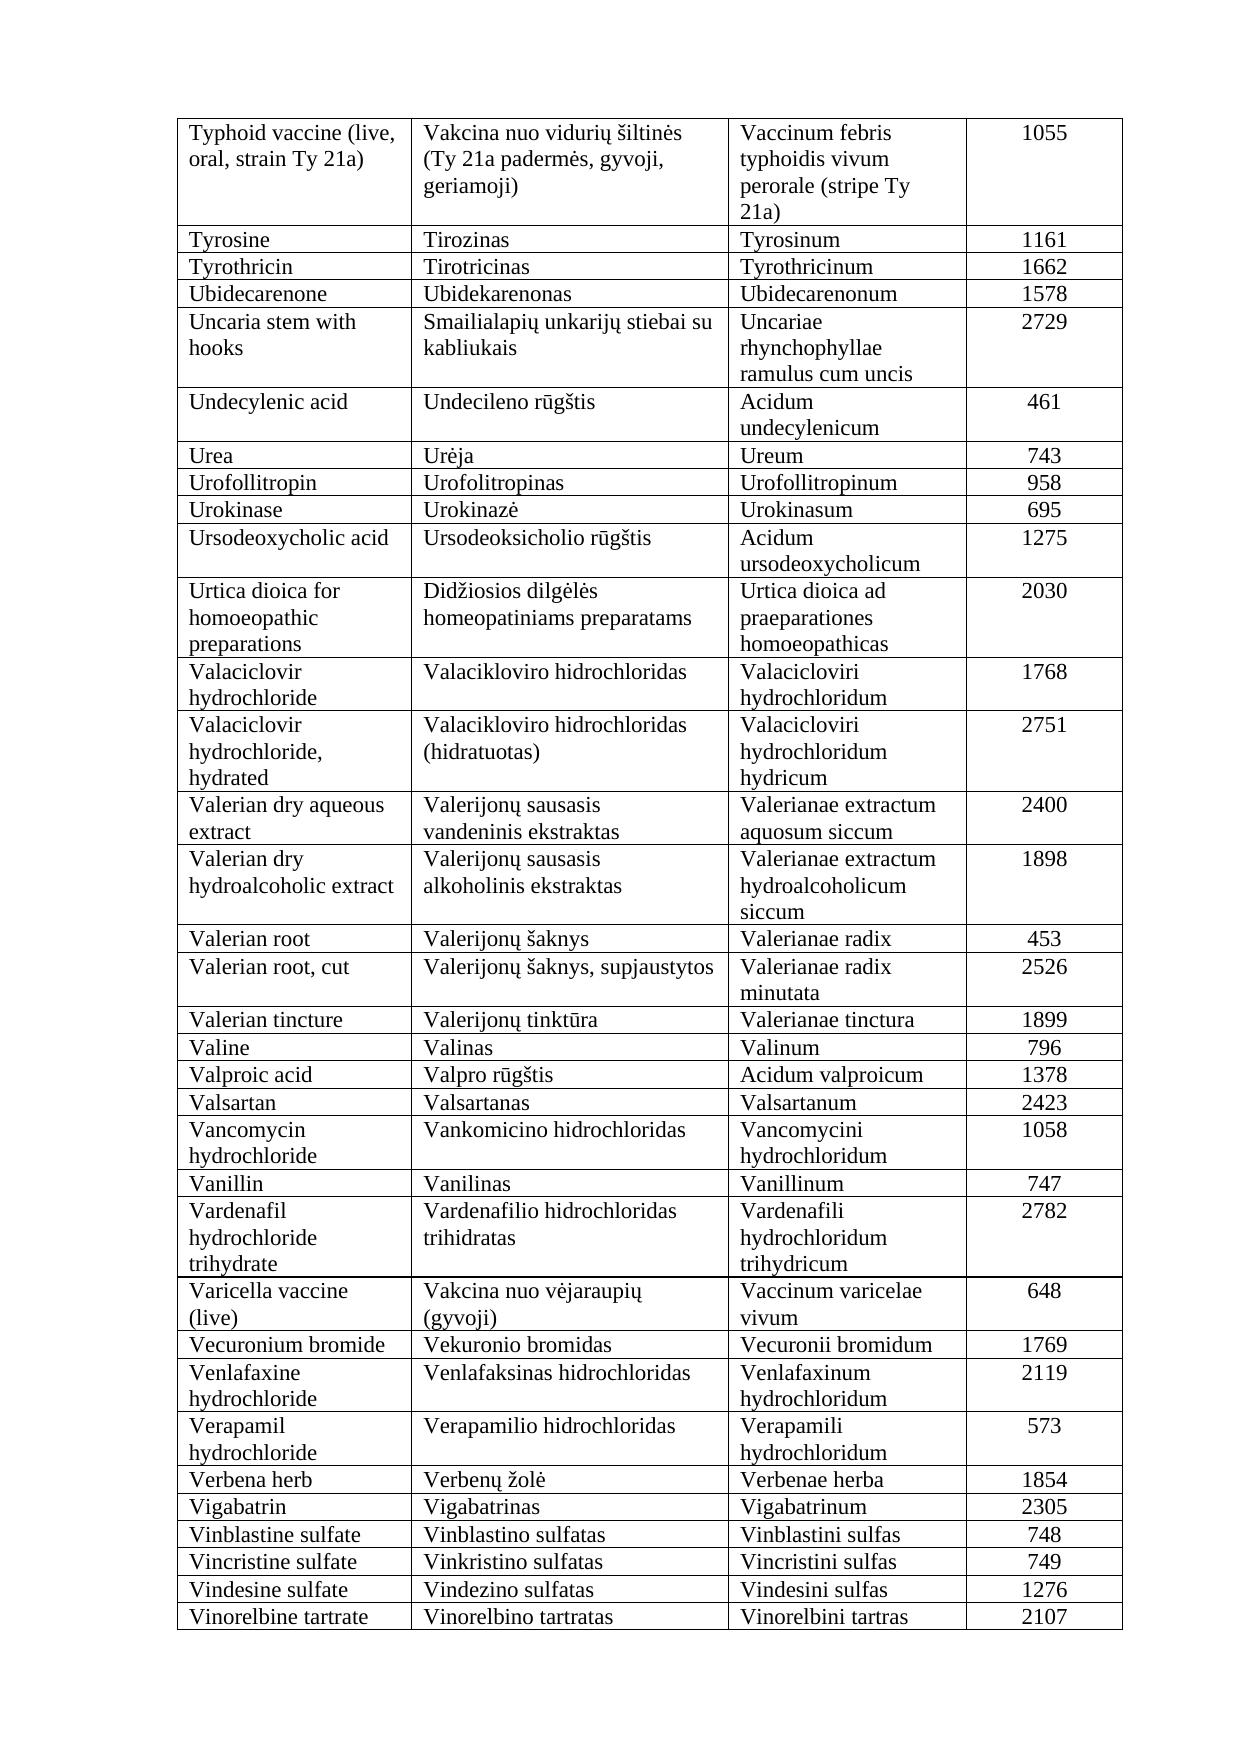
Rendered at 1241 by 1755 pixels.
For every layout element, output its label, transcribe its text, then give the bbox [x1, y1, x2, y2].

table_cell Venlafaxine hydrochloride [178, 1359, 411, 1411]
table_cell 695 [967, 496, 1122, 523]
table_cell Valsartanas [412, 1089, 728, 1115]
table_cell Vardenafilio hidrochloridas trihidratas [412, 1197, 728, 1276]
table_cell Valine [178, 1034, 411, 1060]
table_cell Venlafaxinum hydrochloridum [729, 1359, 966, 1411]
table_cell Urofollitropin [178, 469, 411, 495]
table_cell Vakcina nuo vidurių šiltinės (Ty 21a padermės, gyvoji, geriamoji) [412, 119, 728, 224]
table_cell Vekuronio bromidas [412, 1331, 728, 1357]
table_cell 1898 [967, 845, 1122, 924]
table_cell 1275 [967, 524, 1122, 577]
table_cell Acidum ursodeoxycholicum [729, 524, 966, 577]
table_cell Tyrothricinum [729, 253, 966, 279]
table_cell Tirozinas [412, 226, 728, 252]
table_cell Ursodeoksicholio rūgštis [412, 524, 728, 577]
table_cell Typhoid vaccine (live, oral, strain Ty 21a) [178, 119, 411, 224]
table_cell Tyrosine [178, 226, 411, 252]
table_cell Vincristine sulfate [178, 1548, 411, 1574]
table_cell Valinum [729, 1034, 966, 1060]
table_cell Verapamilio hidrochloridas [412, 1412, 728, 1465]
table_cell Vigabatrin [178, 1494, 411, 1520]
table_cell Urtica dioica for homoeopathic preparations [178, 578, 411, 657]
table_cell Vanillin [178, 1170, 411, 1196]
table_cell 1854 [967, 1466, 1122, 1492]
table_cell Smailialapių unkarijų stiebai su kabliukais [412, 308, 728, 387]
table_cell Vakcina nuo vėjaraupių (gyvoji) [412, 1278, 728, 1330]
table_cell Acidum valproicum [729, 1061, 966, 1088]
table_cell 749 [967, 1548, 1122, 1574]
table_cell Valerianae tinctura [729, 1007, 966, 1033]
table_cell Venlafaksinas hidrochloridas [412, 1359, 728, 1411]
table_cell 2782 [967, 1197, 1122, 1276]
table_cell Valaciclovir hydrochloride [178, 658, 411, 710]
table_cell 2119 [967, 1359, 1122, 1411]
table_cell Vindesini sulfas [729, 1576, 966, 1602]
table_cell Vindesine sulfate [178, 1576, 411, 1602]
table_cell 1161 [967, 226, 1122, 252]
table_cell 958 [967, 469, 1122, 495]
table_cell Vinorelbino tartratas [412, 1603, 728, 1629]
table_cell Urofolitropinas [412, 469, 728, 495]
table_cell 1899 [967, 1007, 1122, 1033]
table_cell Vancomycini hydrochloridum [729, 1116, 966, 1169]
table_cell 2305 [967, 1494, 1122, 1520]
table_cell Urokinazė [412, 496, 728, 523]
table_cell 1768 [967, 658, 1122, 710]
table_cell Vinblastini sulfas [729, 1521, 966, 1547]
table_cell Vindezino sulfatas [412, 1576, 728, 1602]
table_cell 453 [967, 925, 1122, 952]
table_cell Valerian dry aqueous extract [178, 792, 411, 844]
table_cell Vaccinum febris typhoidis vivum perorale (stripe Ty 21a) [729, 119, 966, 224]
table_cell Vinorelbine tartrate [178, 1603, 411, 1629]
table_cell Verapamil hydrochloride [178, 1412, 411, 1465]
table_cell 1058 [967, 1116, 1122, 1169]
table_cell Valpro rūgštis [412, 1061, 728, 1088]
table_cell 1276 [967, 1576, 1122, 1602]
table_cell Vigabatrinum [729, 1494, 966, 1520]
table_cell 1055 [967, 119, 1122, 224]
table_cell Valerianae radix [729, 925, 966, 952]
table_cell Valacikloviro hidrochloridas [412, 658, 728, 710]
table_cell Urtica dioica ad praeparationes homoeopathicas [729, 578, 966, 657]
table_cell Uncariae rhynchophyllae ramulus cum uncis [729, 308, 966, 387]
table_cell Valsartanum [729, 1089, 966, 1115]
table_cell Didžiosios dilgėlės homeopatiniams preparatams [412, 578, 728, 657]
table_cell 1769 [967, 1331, 1122, 1357]
table_cell Valerian root, cut [178, 953, 411, 1006]
table_cell Valerian dry hydroalcoholic extract [178, 845, 411, 924]
table_cell Valerian root [178, 925, 411, 952]
table_cell Valerijonų sausasis vandeninis ekstraktas [412, 792, 728, 844]
table_cell Vaccinum varicelae vivum [729, 1278, 966, 1330]
table_cell Urokinase [178, 496, 411, 523]
table_cell 748 [967, 1521, 1122, 1547]
table_cell Vinorelbini tartras [729, 1603, 966, 1629]
table_cell Valerianae extractum hydroalcoholicum siccum [729, 845, 966, 924]
table_cell Valacicloviri hydrochloridum [729, 658, 966, 710]
table_cell 2526 [967, 953, 1122, 1006]
table_cell 461 [967, 388, 1122, 441]
table_cell 2107 [967, 1603, 1122, 1629]
table_cell Valaciclovir hydrochloride, hydrated [178, 711, 411, 791]
table_cell Tirotricinas [412, 253, 728, 279]
table_cell 2729 [967, 308, 1122, 387]
table_cell Vardenafil hydrochloride trihydrate [178, 1197, 411, 1276]
table_cell Uncaria stem with hooks [178, 308, 411, 387]
table_cell 573 [967, 1412, 1122, 1465]
table_cell Vinblastine sulfate [178, 1521, 411, 1547]
table_cell Vardenafili hydrochloridum trihydricum [729, 1197, 966, 1276]
table_cell 2423 [967, 1089, 1122, 1115]
table_cell 1378 [967, 1061, 1122, 1088]
table_cell Valacicloviri hydrochloridum hydricum [729, 711, 966, 791]
table_cell Ubidekarenonas [412, 280, 728, 307]
table_cell Vanilinas [412, 1170, 728, 1196]
table_cell Acidum undecylenicum [729, 388, 966, 441]
table_cell Valerianae extractum aquosum siccum [729, 792, 966, 844]
table_cell 747 [967, 1170, 1122, 1196]
table_cell Urėja [412, 442, 728, 468]
table_cell Vanillinum [729, 1170, 966, 1196]
table_cell Valproic acid [178, 1061, 411, 1088]
table_cell 2030 [967, 578, 1122, 657]
table_cell Vecuronium bromide [178, 1331, 411, 1357]
table_cell Verbenų žolė [412, 1466, 728, 1492]
table_cell 743 [967, 442, 1122, 468]
table_cell 796 [967, 1034, 1122, 1060]
table_cell Ubidecarenonum [729, 280, 966, 307]
table_cell Vinblastino sulfatas [412, 1521, 728, 1547]
table_cell Valerijonų tinktūra [412, 1007, 728, 1033]
table_cell Ureum [729, 442, 966, 468]
table_cell Tyrothricin [178, 253, 411, 279]
table_cell 2400 [967, 792, 1122, 844]
table_cell 1578 [967, 280, 1122, 307]
table_cell Ursodeoxycholic acid [178, 524, 411, 577]
table_cell Ubidecarenone [178, 280, 411, 307]
table_cell Valerianae radix minutata [729, 953, 966, 1006]
table_cell Vincristini sulfas [729, 1548, 966, 1574]
table_cell Valerijonų sausasis alkoholinis ekstraktas [412, 845, 728, 924]
table_cell 2751 [967, 711, 1122, 791]
table_cell Vigabatrinas [412, 1494, 728, 1520]
table_cell Undecylenic acid [178, 388, 411, 441]
table_cell Vancomycin hydrochloride [178, 1116, 411, 1169]
table_cell Vecuronii bromidum [729, 1331, 966, 1357]
table_cell Vinkristino sulfatas [412, 1548, 728, 1574]
table_cell Urofollitropinum [729, 469, 966, 495]
table_cell Undecileno rūgštis [412, 388, 728, 441]
table_cell 1662 [967, 253, 1122, 279]
table_cell Tyrosinum [729, 226, 966, 252]
table_cell Verbenae herba [729, 1466, 966, 1492]
table_cell Urokinasum [729, 496, 966, 523]
table_cell 648 [967, 1278, 1122, 1330]
table_cell Valerian tincture [178, 1007, 411, 1033]
table_cell Verapamili hydrochloridum [729, 1412, 966, 1465]
table_cell Urea [178, 442, 411, 468]
table_cell Valinas [412, 1034, 728, 1060]
table_cell Valerijonų šaknys, supjaustytos [412, 953, 728, 1006]
table_cell Varicella vaccine (live) [178, 1278, 411, 1330]
table_cell Valacikloviro hidrochloridas (hidratuotas) [412, 711, 728, 791]
table_cell Valerijonų šaknys [412, 925, 728, 952]
table_cell Vankomicino hidrochloridas [412, 1116, 728, 1169]
table_cell Valsartan [178, 1089, 411, 1115]
table_cell Verbena herb [178, 1466, 411, 1492]
